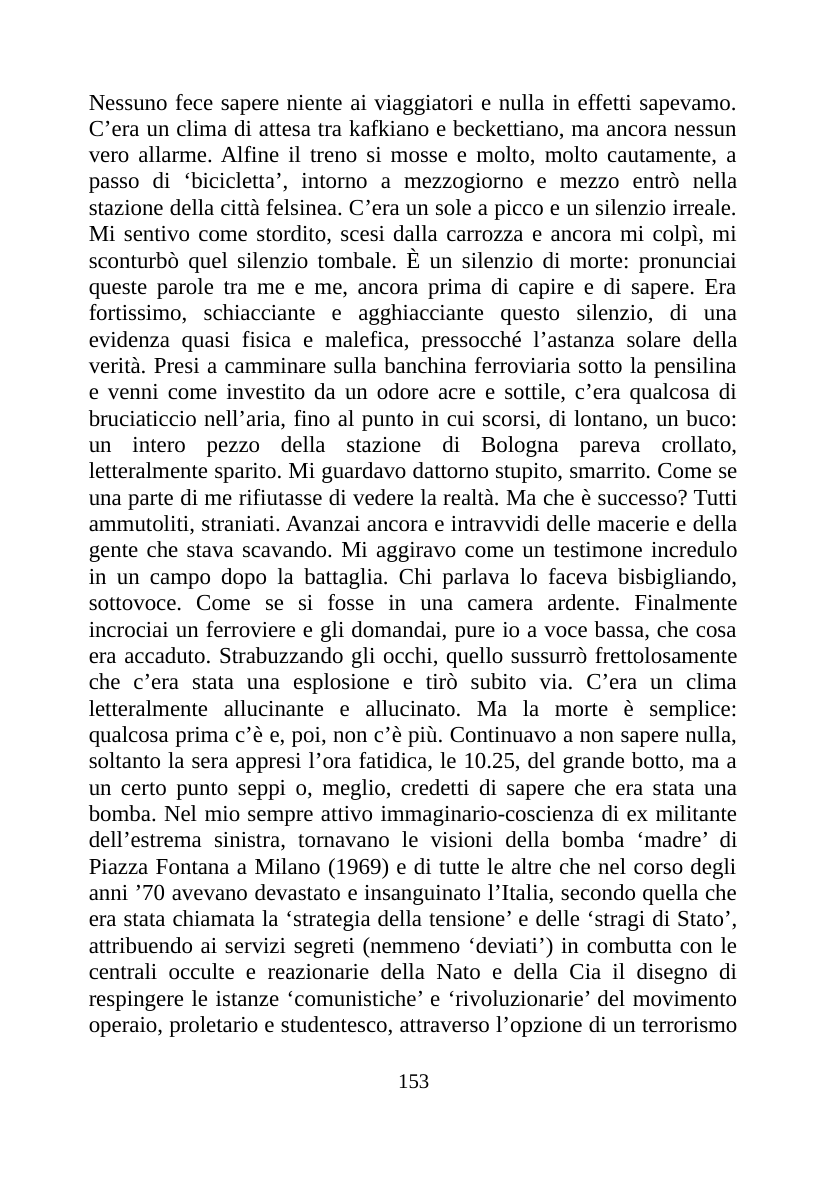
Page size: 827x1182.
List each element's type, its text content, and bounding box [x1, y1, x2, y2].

text Nessuno fece sapere niente ai viaggiatori e nulla in effetti sapevamo. C’era un clima di attesa tra kafkiano e beckettiano, ma ancora nessun vero allarme. Alfine il treno si mosse e molto, molto cautamente, a passo di ‘bicicletta’, intorno a mezzogiorno e mezzo entrò nella stazione della città felsinea. C’era un sole a picco e un silenzio irreale. Mi sentivo come stordito, scesi dalla carrozza e ancora mi colpì, mi sconturbò quel silenzio tombale. È un silenzio di morte: pronunciai queste parole tra me e me, ancora prima di capire e di sapere. Era fortissimo, schiacciante e agghiacciante questo silenzio, di una evidenza quasi fisica e malefica, pressocché l’astanza solare della verità. Presi a camminare sulla banchina ferroviaria sotto la pensilina e venni come investito da un odore acre e sottile, c’era qualcosa di bruciaticcio nell’aria, fino al punto in cui scorsi, di lontano, un buco: un intero pezzo della stazione di Bologna pareva crollato, letteralmente sparito. Mi guardavo dattorno stupito, smarrito. Come se una parte di me rifiutasse di vedere la realtà. Ma che è successo? Tutti ammutoliti, straniati. Avanzai ancora e intravvidi delle macerie e della gente che stava scavando. Mi aggiravo come un testimone incredulo in un campo dopo la battaglia. Chi parlava lo faceva bisbigliando, sottovoce. Come se si fosse in una camera ardente. Finalmente incrociai un ferroviere e gli domandai, pure io a voce bassa, che cosa era accaduto. Strabuzzando gli occhi, quello sussurrò frettolosamente che c’era stata una esplosione e tirò subito via. C’era un clima letteralmente allucinante e allucinato. Ma la morte è semplice: qualcosa prima c’è e, poi, non c’è più. Continuavo a non sapere nulla, soltanto la sera appresi l’ora fatidica, le 10.25, del grande botto, ma a un certo punto seppi o, meglio, credetti di sapere che era stata una bomba. Nel mio sempre attivo immaginario-coscienza di ex militante dell’estrema sinistra, tornavano le visioni della bomba ‘madre’ di Piazza Fontana a Milano (1969) e di tutte le altre che nel corso degli anni ’70 avevano devastato e insanguinato l’Italia, secondo quella che era stata chiamata la ‘strategia della tensione’ e delle ‘stragi di Stato’, attribuendo ai servizi segreti (nemmeno ‘deviati’) in combutta con le centrali occulte e reazionarie della Nato e della Cia il disegno di respingere le istanze ‘comunistiche’ e ‘rivoluzionarie’ del movimento operaio, proletario e studentesco, attraverso l’opzione di un terrorismo [88, 88, 738, 1037]
